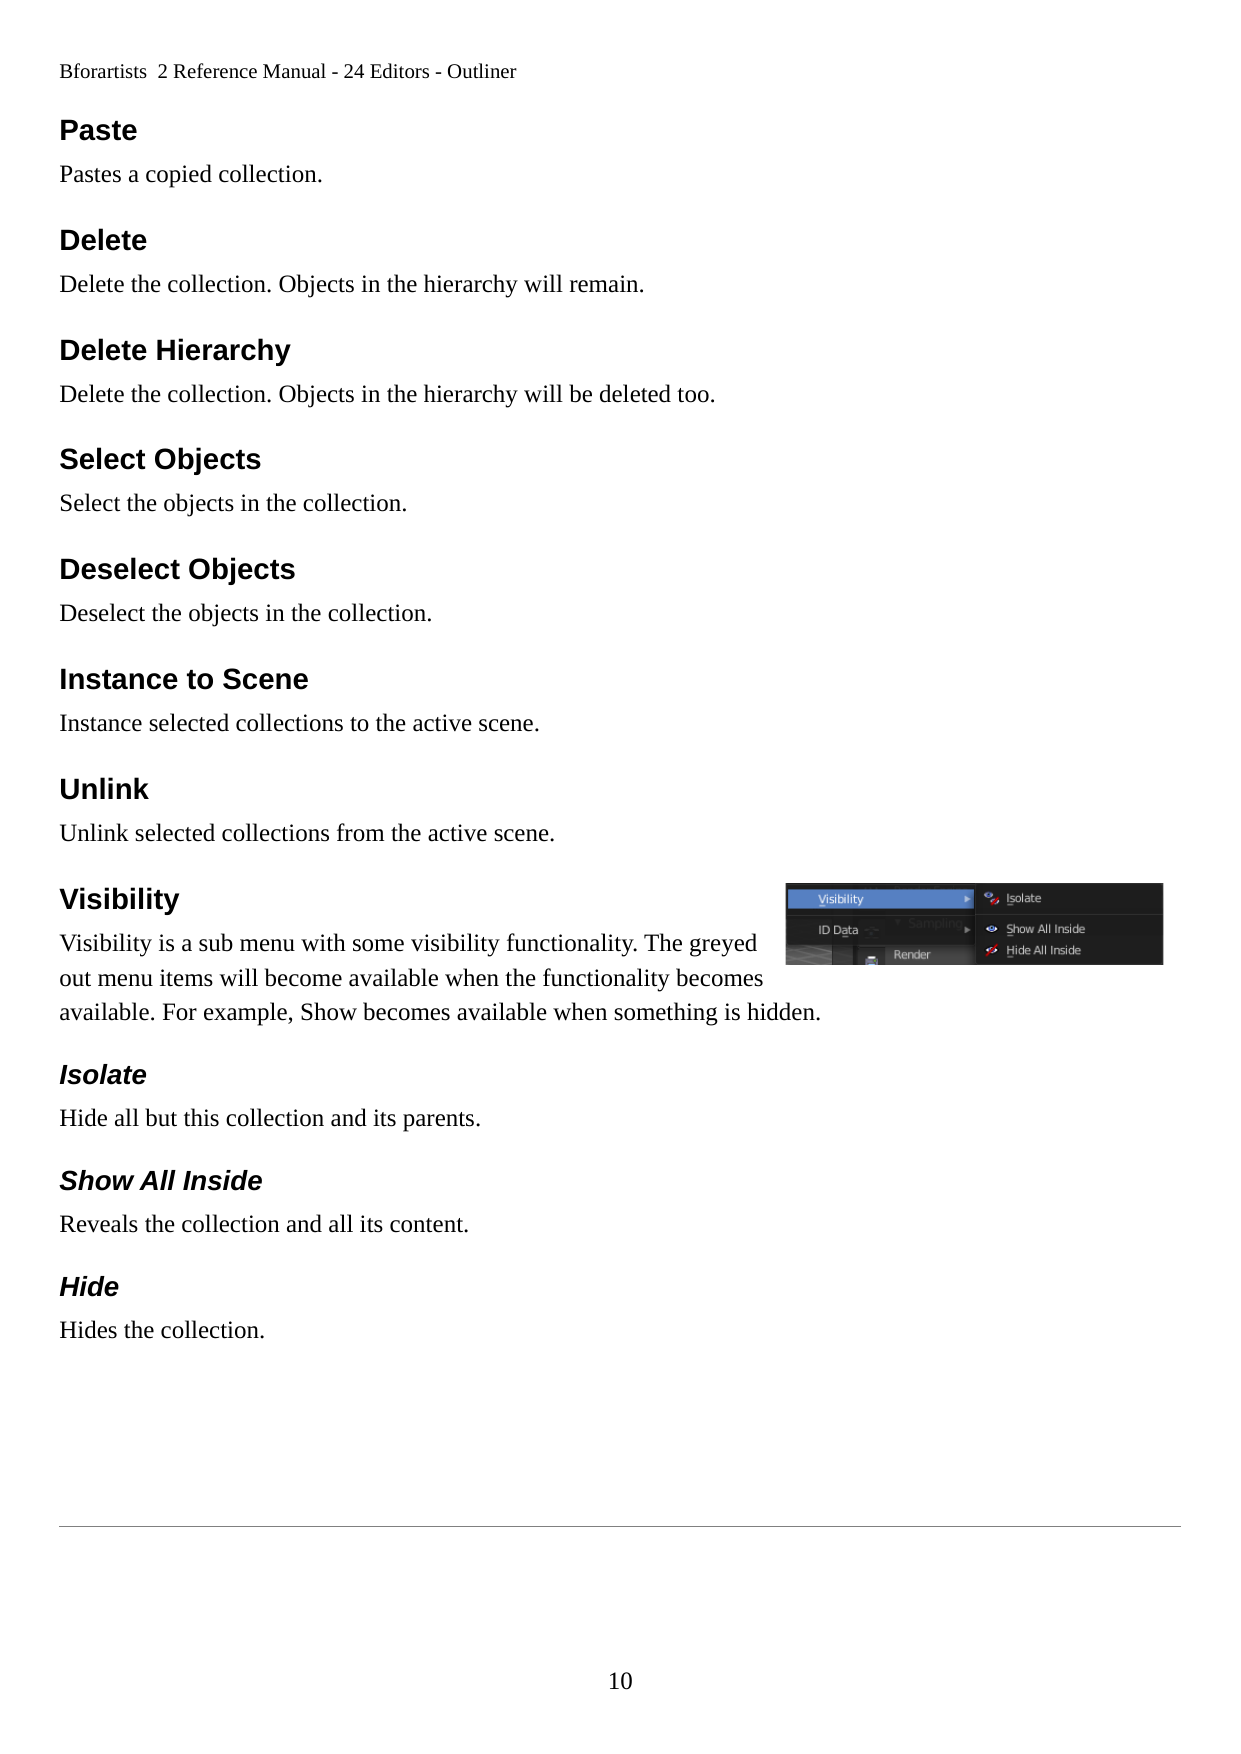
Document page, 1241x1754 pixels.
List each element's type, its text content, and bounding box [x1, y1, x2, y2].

subtitle Visibility [59, 882, 1181, 916]
subtitle Select Objects [59, 442, 1181, 476]
text Select the objects in the collection. [59, 488, 1181, 517]
text Hide all but this collection and its parents. [59, 1103, 1181, 1132]
picture [785, 883, 1164, 965]
subtitle Paste [59, 113, 1181, 146]
subtitle Isolate [59, 1059, 1181, 1091]
subtitle Show All Inside [59, 1164, 1181, 1196]
text Delete the collection. Objects in the hierarchy will be deleted too. [59, 379, 1181, 407]
text Hides the collection. [59, 1315, 1181, 1344]
subtitle Delete [59, 222, 1181, 256]
subtitle Instance to Scene [59, 662, 1181, 696]
text Visibility is a sub menu with some visibility functionality. The greyed out menu items will become available when the functionality becomes available. For example, Show becomes available when something is hidden. [59, 928, 1181, 1026]
subtitle Delete Hierarchy [59, 332, 1181, 366]
subtitle Unlink [59, 772, 1181, 806]
text Pastes a copied collection. [59, 159, 1181, 188]
text Deselect the objects in the collection. [59, 598, 1181, 627]
subtitle Deselect Objects [59, 552, 1181, 586]
text Delete the collection. Objects in the hierarchy will remain. [59, 269, 1181, 297]
subtitle Hide [59, 1271, 1181, 1302]
text Reveals the collection and all its content. [59, 1209, 1181, 1238]
text Instance selected collections to the active scene. [59, 708, 1181, 737]
text Unlink selected collections from the active scene. [59, 818, 1181, 847]
